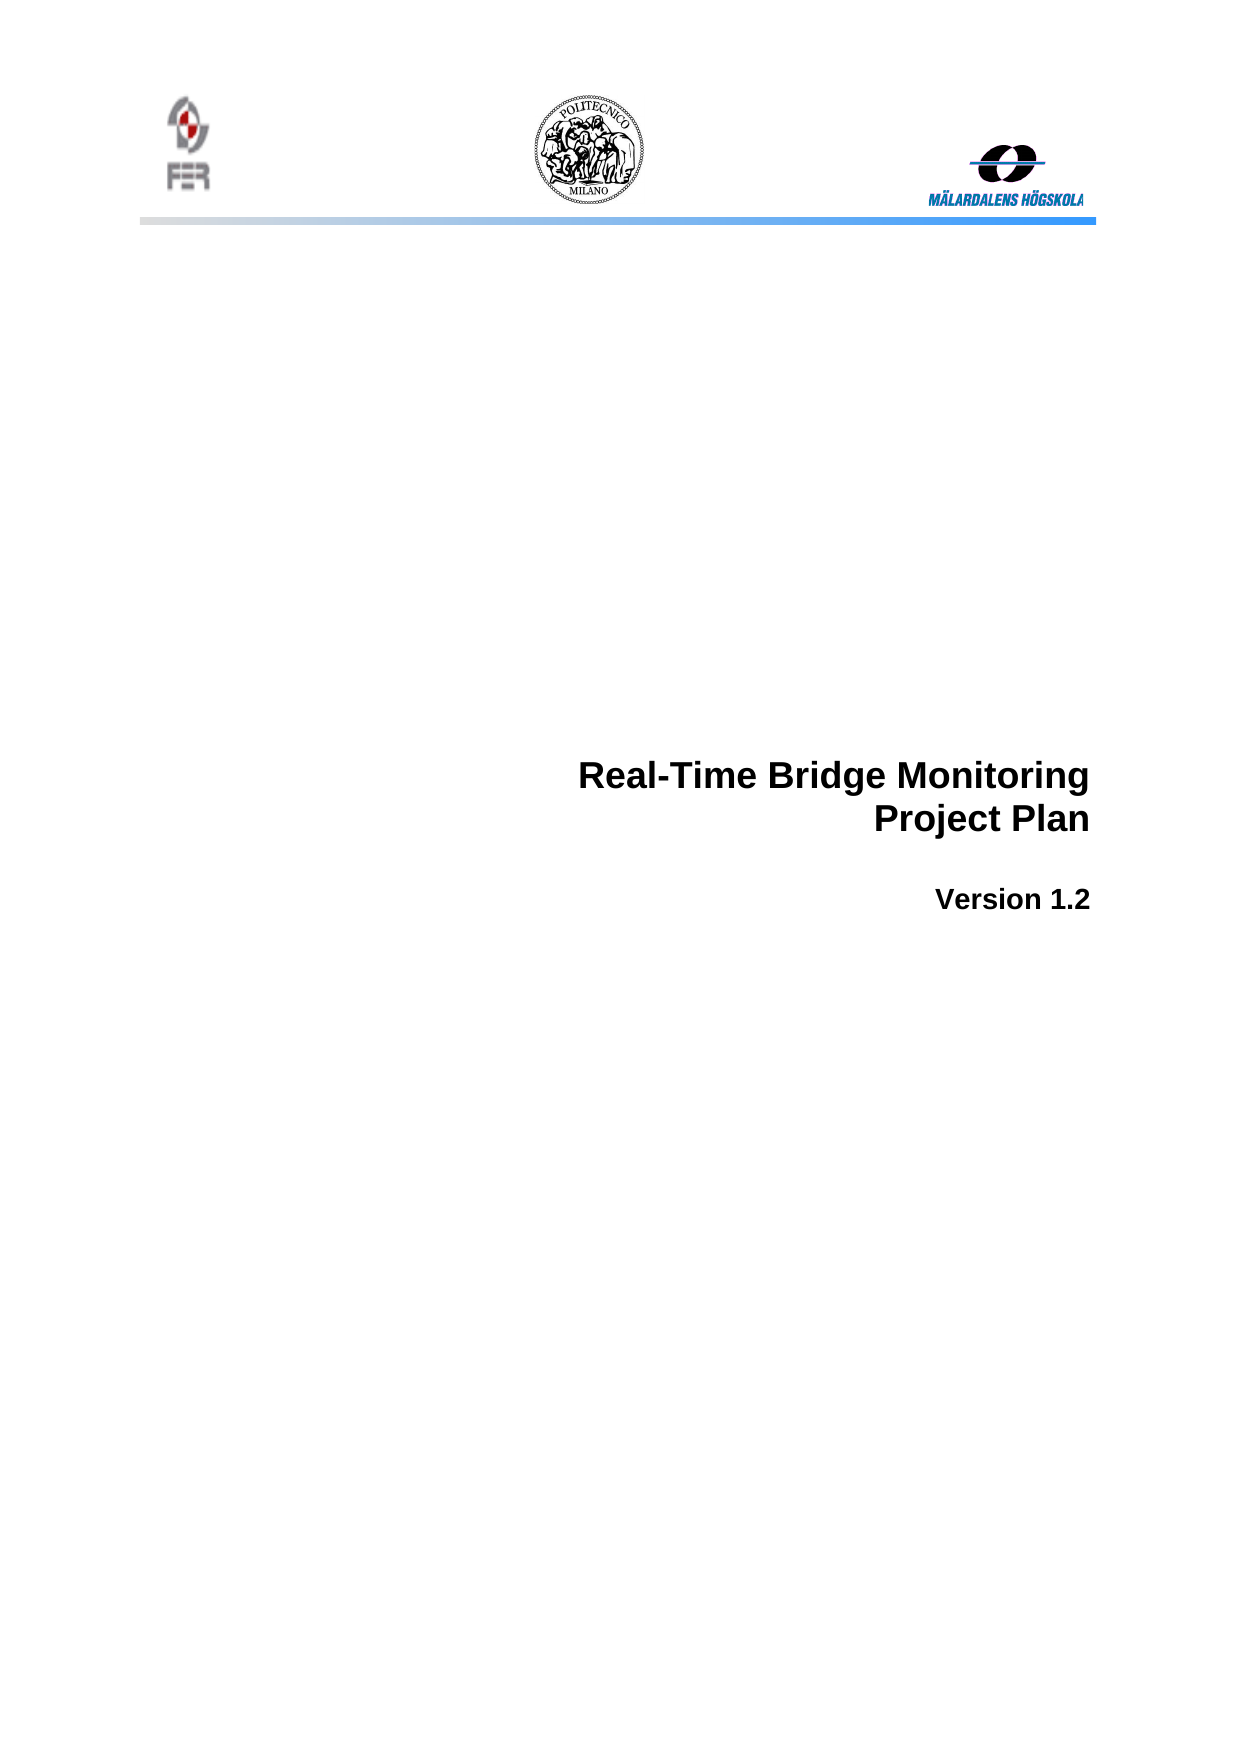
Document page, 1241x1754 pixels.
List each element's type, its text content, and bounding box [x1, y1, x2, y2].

picture [534, 95, 645, 204]
title Real-Time Bridge Monitoring [150, 753, 1090, 796]
title Project Plan [150, 796, 1090, 839]
title Version 1.2 [150, 882, 1090, 916]
picture [928, 145, 1084, 206]
picture [166, 84, 211, 204]
